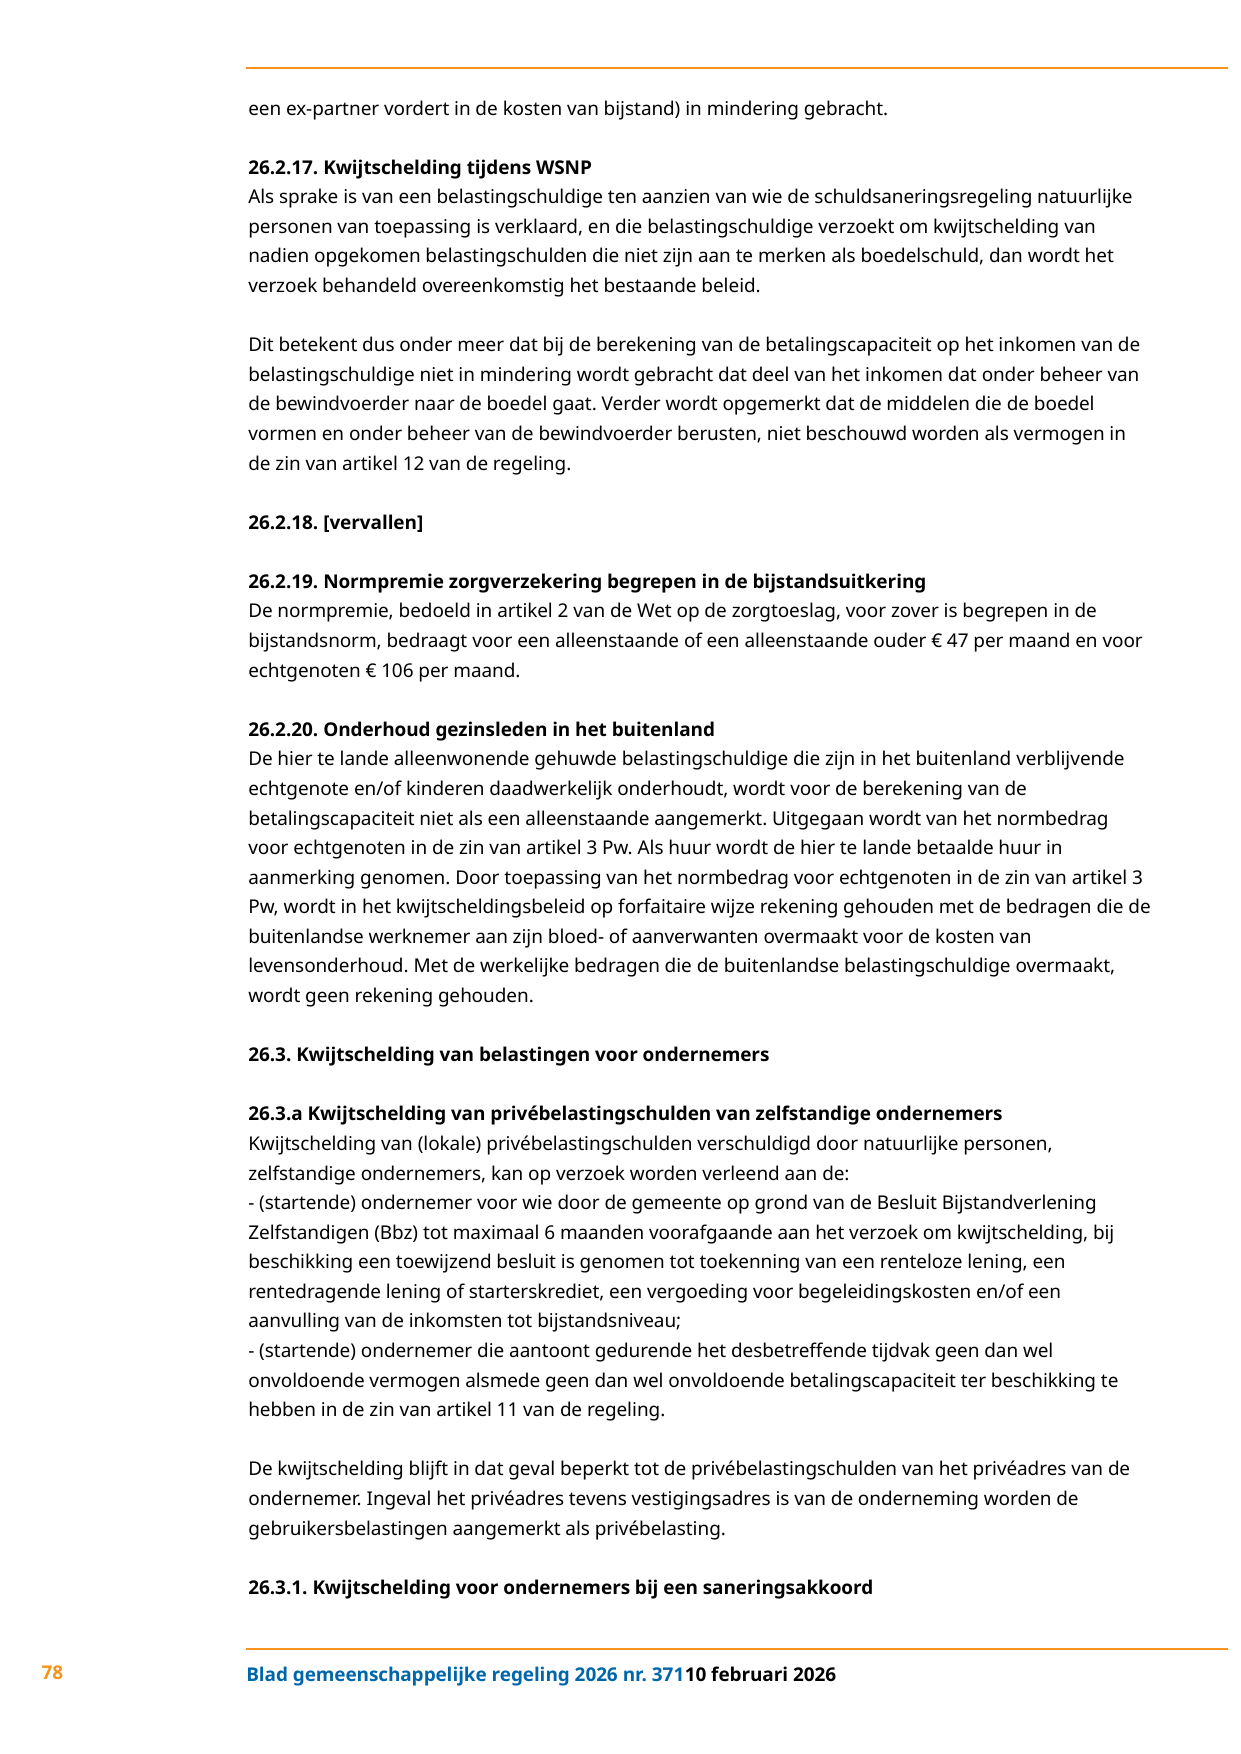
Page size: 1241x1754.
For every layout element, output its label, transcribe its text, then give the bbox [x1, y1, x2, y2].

text - (startende) ondernemer voor wie door de gemeente op grond van de Besluit Bijstandverlening Zelfstandigen (Bbz) tot maximaal 6 maanden voorafgaande aan het verzoek om kwijtschelding, bij beschikking een toewijzend besluit is genomen tot toekenning van een renteloze lening, een rentedragende lening of starterskrediet, een vergoeding voor begeleidingskosten en/of een aanvulling van de inkomsten tot bijstandsniveau; [248, 1189, 1152, 1333]
text Dit betekent dus onder meer dat bij de berekening van de betalingscapaciteit op het inkomen van de belastingschuldige niet in mindering wordt gebracht dat deel van het inkomen dat onder beheer van de bewindvoerder naar de boedel gaat. Verder wordt opgemerkt dat de middelen die de boedel vormen en onder beheer van de bewindvoerder berusten, niet beschouwd worden als vermogen in de zin van artikel 12 van de regeling. [248, 331, 1152, 476]
text een ex-partner vordert in de kosten van bijstand) in mindering gebracht. [248, 95, 1152, 121]
text 26.2.20. Onderhoud gezinsleden in het buitenland [248, 716, 1152, 742]
text 26.2.19. Normpremie zorgverzekering begrepen in de bijstandsuitkering [248, 568, 1152, 594]
text 26.2.17. Kwijtschelding tijdens WSNP [248, 154, 1152, 180]
text Als sprake is van een belastingschuldige ten aanzien van wie de schuldsaneringsregeling natuurlijke personen van toepassing is verklaard, en die belastingschuldige verzoekt om kwijtschelding van nadien opgekomen belastingschulden die niet zijn aan te merken als boedelschuld, dan wordt het verzoek behandeld overeenkomstig het bestaande beleid. [248, 183, 1152, 298]
text - (startende) ondernemer die aantoont gedurende het desbetreffende tijdvak geen dan wel onvoldoende vermogen alsmede geen dan wel onvoldoende betalingscapaciteit ter beschikking te hebben in de zin van artikel 11 van de regeling. [248, 1337, 1152, 1422]
text 26.2.18. [vervallen] [248, 509, 1152, 535]
text De kwijtschelding blijft in dat geval beperkt tot de privébelastingschulden van het privéadres van de ondernemer. Ingeval het privéadres tevens vestigingsadres is van de onderneming worden de gebruikersbelastingen aangemerkt als privébelasting. [248, 1456, 1152, 1541]
text 26.3.1. Kwijtschelding voor ondernemers bij een saneringsakkoord [248, 1574, 1152, 1600]
picture [41, 47, 231, 172]
text 26.3. Kwijtschelding van belastingen voor ondernemers [248, 1041, 1152, 1067]
text Kwijtschelding van (lokale) privébelastingschulden verschuldigd door natuurlijke personen, zelfstandige ondernemers, kan op verzoek worden verleend aan de: [248, 1130, 1152, 1186]
text 26.3.a Kwijtschelding van privébelastingschulden van zelfstandige ondernemers [248, 1101, 1152, 1126]
text De hier te lande alleenwonende gehuwde belastingschuldige die zijn in het buitenland verblijvende echtgenote en/of kinderen daadwerkelijk onderhoudt, wordt voor de berekening van de betalingscapaciteit niet als een alleenstaande aangemerkt. Uitgegaan wordt van het normbedrag voor echtgenoten in de zin van artikel 3 Pw. Als huur wordt de hier te lande betaalde huur in aanmerking genomen. Door toepassing van het normbedrag voor echtgenoten in de zin van artikel 3 Pw, wordt in het kwijtscheldingsbeleid op forfaitaire wijze rekening gehouden met de bedragen die de buitenlandse werknemer aan zijn bloed- of aanverwanten overmaakt voor de kosten van levensonderhoud. Met de werkelijke bedragen die de buitenlandse belastingschuldige overmaakt, wordt geen rekening gehouden. [248, 746, 1152, 1008]
text De normpremie, bedoeld in artikel 2 van de Wet op de zorgtoeslag, voor zover is begrepen in de bijstandsnorm, bedraagt voor een alleenstaande of een alleenstaande ouder € 47 per maand en voor echtgenoten € 106 per maand. [248, 598, 1152, 683]
